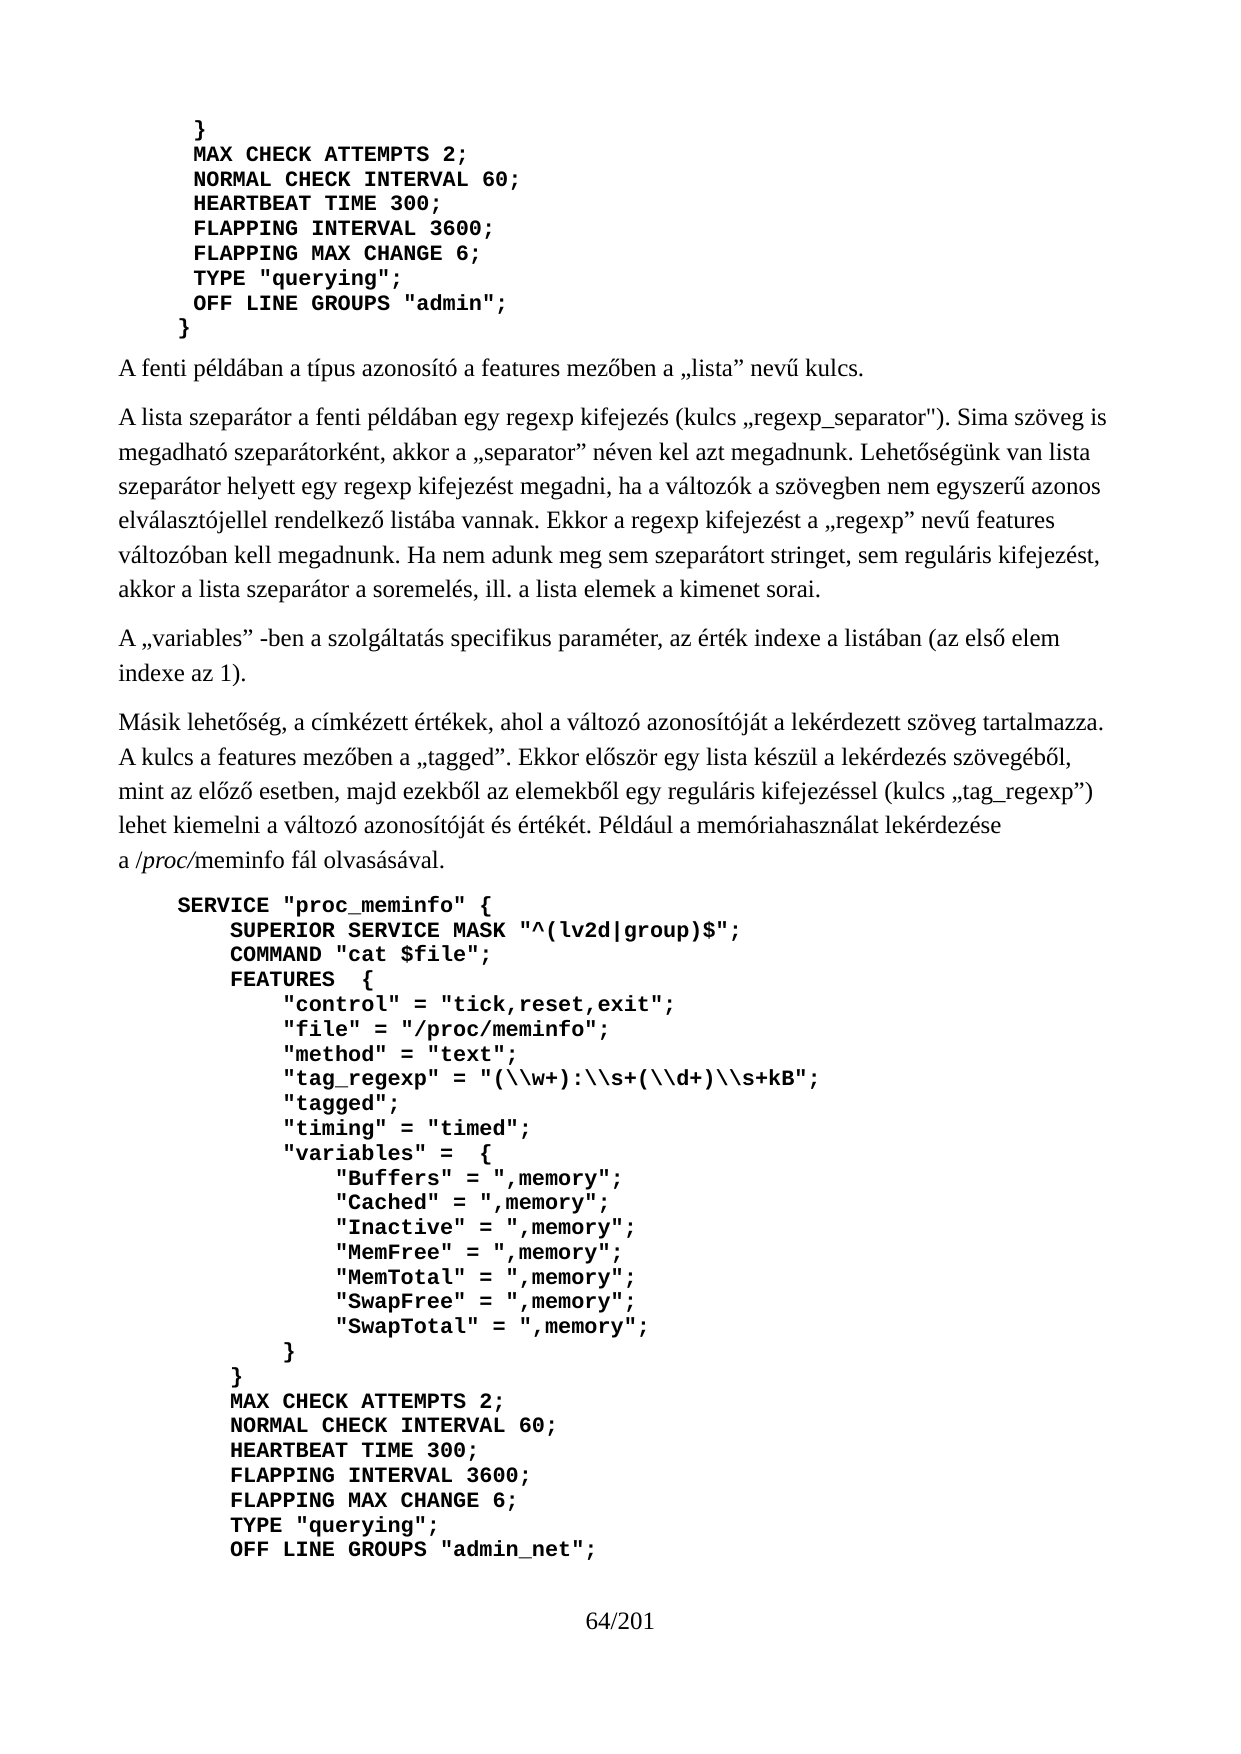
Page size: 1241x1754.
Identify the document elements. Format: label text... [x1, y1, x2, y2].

text OFF LINE GROUPS "admin_net"; [177, 1539, 1122, 1563]
text "Inactive" = ",memory"; [177, 1216, 1122, 1241]
text "MemFree" = ",memory"; [177, 1241, 1122, 1266]
text "MemTotal" = ",memory"; [177, 1266, 1122, 1291]
text SUPERIOR SERVICE MASK "^(lv2d|group)$"; [177, 919, 1122, 944]
text } [177, 118, 1122, 143]
text TYPE "querying"; [177, 1514, 1122, 1539]
text "tagged"; [177, 1092, 1122, 1117]
text A fenti példában a típus azonosító a features mezőben a „lista” nevű kulcs. [118, 353, 1122, 382]
text "tag_regexp" = "(\\w+):\\s+(\\d+)\\s+kB"; [177, 1068, 1122, 1092]
text NORMAL CHECK INTERVAL 60; [177, 1415, 1122, 1439]
text } [177, 1340, 1122, 1365]
text "SwapTotal" = ",memory"; [177, 1316, 1122, 1340]
text A „variables” -ben a szolgáltatás specifikus paraméter, az érték indexe a listában (az első elem indexe az 1). [118, 623, 1122, 687]
text "control" = "tick,reset,exit"; [177, 993, 1122, 1018]
text "Cached" = ",memory"; [177, 1192, 1122, 1216]
text Másik lehetőség, a címkézett értékek, ahol a változó azonosítóját a lekérdezett szöveg tartalmazza. A kulcs a features mezőben a „tagged”. Ekkor először egy lista készül a lekérdezés szövegéből, mint az előző esetben, majd ezekből az elemekből egy reguláris kifejezéssel (kulcs „tag_regexp”) lehet kiemelni a változó azonosítóját és értékét. Például a memóriahasználat lekérdezése a /proc/meminfo fál olvasásával. [118, 707, 1122, 874]
text "SwapFree" = ",memory"; [177, 1291, 1122, 1316]
text } [177, 316, 1122, 341]
text SERVICE "proc_meminfo" { [177, 894, 1122, 919]
text A lista szeparátor a fenti példában egy regexp kifejezés (kulcs „regexp_separator"). Sima szöveg is megadható szeparátorként, akkor a „separator” néven kel azt megadnunk. Lehetőségünk van lista szeparátor helyett egy regexp kifejezést megadni, ha a változók a szövegben nem egyszerű azonos elválasztójellel rendelkező listába vannak. Ekkor a regexp kifejezést a „regexp” nevű features változóban kell megadnunk. Ha nem adunk meg sem szeparátort stringet, sem reguláris kifejezést, akkor a lista szeparátor a soremelés, ill. a lista elemek a kimenet sorai. [118, 402, 1122, 603]
text FLAPPING MAX CHANGE 6; [177, 1489, 1122, 1514]
text "timing" = "timed"; [177, 1117, 1122, 1142]
text "method" = "text"; [177, 1043, 1122, 1068]
text "file" = "/proc/meminfo"; [177, 1018, 1122, 1043]
text "Buffers" = ",memory"; [177, 1167, 1122, 1192]
text FLAPPING INTERVAL 3600; [177, 217, 1122, 242]
text OFF LINE GROUPS "admin"; [177, 292, 1122, 316]
text COMMAND "cat $file"; [177, 944, 1122, 968]
text HEARTBEAT TIME 300; [177, 1439, 1122, 1464]
text FEATURES { [177, 968, 1122, 993]
text FLAPPING MAX CHANGE 6; [177, 242, 1122, 267]
text } [177, 1365, 1122, 1390]
text HEARTBEAT TIME 300; [177, 192, 1122, 217]
text TYPE "querying"; [177, 267, 1122, 292]
text "variables" = { [177, 1142, 1122, 1167]
text FLAPPING INTERVAL 3600; [177, 1464, 1122, 1489]
text MAX CHECK ATTEMPTS 2; [177, 143, 1122, 168]
text NORMAL CHECK INTERVAL 60; [177, 168, 1122, 192]
text MAX CHECK ATTEMPTS 2; [177, 1390, 1122, 1415]
